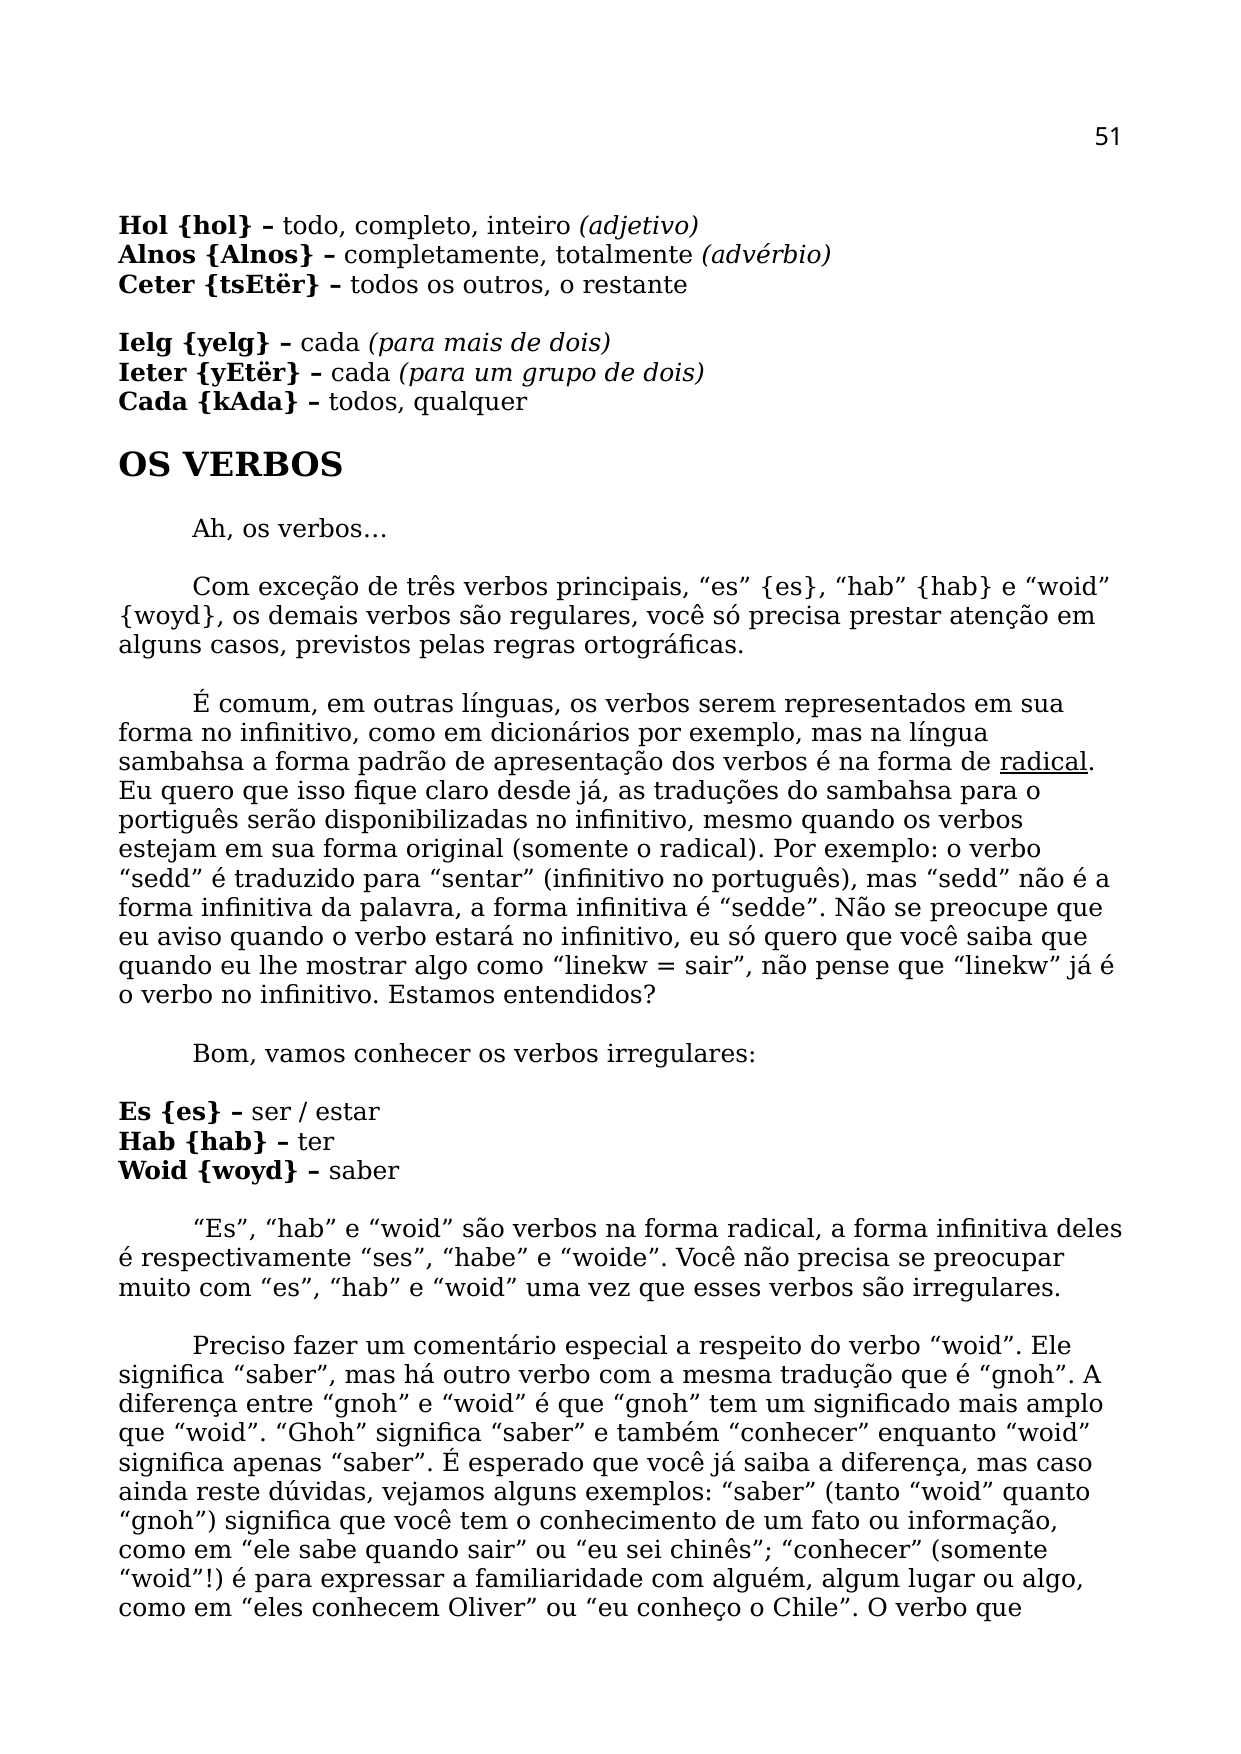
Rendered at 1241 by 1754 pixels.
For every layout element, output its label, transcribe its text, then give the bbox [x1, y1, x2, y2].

text Woid {woyd} – saber [118, 1156, 1123, 1185]
text Es {es} – ser / estar [118, 1097, 1123, 1126]
text Ceter {tsEtër} – todos os outros, o restante [118, 269, 1123, 299]
text “Es”, “hab” e “woid” são verbos na forma radical, a forma infinitiva deles é respectivamente “ses”, “habe” e “woide”. Você não precisa se preocupar muito com “es”, “hab” e “woid” uma vez que esses verbos são irregulares. [118, 1214, 1123, 1302]
text Ah, os verbos… [118, 514, 1123, 543]
subtitle OS VERBOS [118, 445, 1123, 484]
text Preciso fazer um comentário especial a respeito do verbo “woid”. Ele significa “saber”, mas há outro verbo com a mesma tradução que é “gnoh”. A diferença entre “gnoh” e “woid” é que “gnoh” tem um significado mais amplo que “woid”. “Ghoh” significa “saber” e também “conhecer” enquanto “woid” significa apenas “saber”. É esperado que você já saiba a diferença, mas caso ainda reste dúvidas, vejamos alguns exemplos: “saber” (tanto “woid” quanto “gnoh”) significa que você tem o conhecimento de um fato ou informação, como em “ele sabe quando sair” ou “eu sei chinês”; “conhecer” (somente “woid”!) é para expressar a familiaridade com alguém, algum lugar ou algo, como em “eles conhecem Oliver” ou “eu conheço o Chile”. O verbo que [118, 1331, 1123, 1623]
text Hol {hol} – todo, completo, inteiro (adjetivo) [118, 211, 1123, 240]
text Alnos {Alnos} – completamente, totalmente (advérbio) [118, 240, 1123, 269]
text É comum, em outras línguas, os verbos serem representados em sua forma no infinitivo, como em dicionários por exemplo, mas na língua sambahsa a forma padrão de apresentação dos verbos é na forma de radical. Eu quero que isso fique claro desde já, as traduções do sambahsa para o portiguês serão disponibilizadas no infinitivo, mesmo quando os verbos estejam em sua forma original (somente o radical). Por exemplo: o verbo “sedd” é traduzido para “sentar” (infinitivo no português), mas “sedd” não é a forma infinitiva da palavra, a forma infinitiva é “sedde”. Não se preocupe que eu aviso quando o verbo estará no infinitivo, eu só quero que você saiba que quando eu lhe mostrar algo como “linekw = sair”, não pense que “linekw” já é o verbo no infinitivo. Estamos entendidos? [118, 689, 1123, 1009]
text Com exceção de três verbos principais, “es” {es}, “hab” {hab} e “woid” {woyd}, os demais verbos são regulares, você só precisa prestar atenção em alguns casos, previstos pelas regras ortográficas. [118, 572, 1123, 659]
text Ieter {yEtër} – cada (para um grupo de dois) [118, 357, 1123, 387]
text Hab {hab} – ter [118, 1126, 1123, 1156]
text Cada {kAda} – todos, qualquer [118, 387, 1123, 416]
text Bom, vamos conhecer os verbos irregulares: [118, 1039, 1123, 1068]
text Ielg {yelg} – cada (para mais de dois) [118, 328, 1123, 357]
